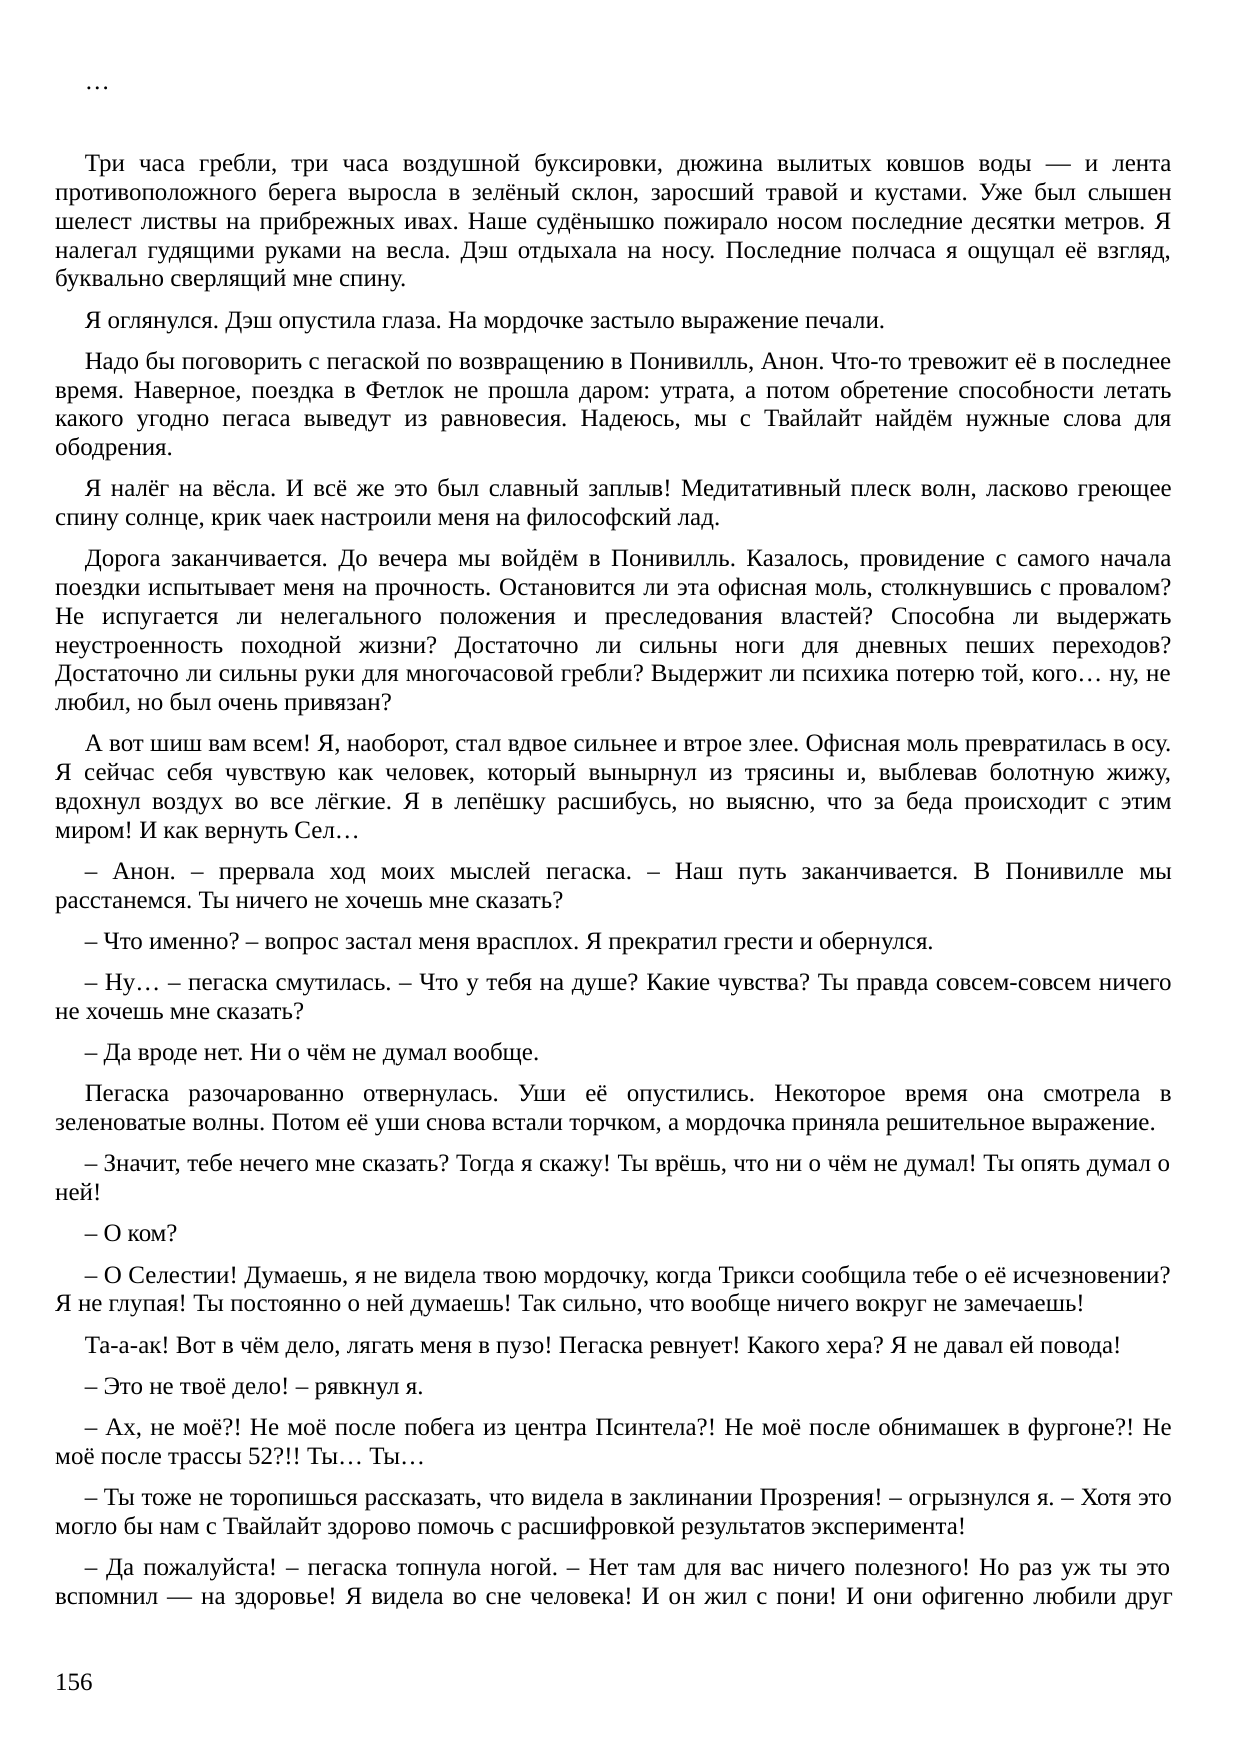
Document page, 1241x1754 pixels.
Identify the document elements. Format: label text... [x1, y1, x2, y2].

text – Ты тоже не торопишься рассказать, что видела в заклинании Прозрения! – огрызнулся я. – Хотя это могло бы нам с Твайлайт здорово помочь с расшифровкой результатов эксперимента! [55, 1482, 1173, 1540]
text Пегаска разочарованно отвернулась. Уши её опустились. Некоторое время она смотрела в зеленоватые волны. Потом её уши снова встали торчком, а мордочка приняла решительное выражение. [55, 1078, 1173, 1136]
text – Что именно? – вопрос застал меня врасплох. Я прекратил грести и обернулся. [55, 926, 1173, 955]
text Я налёг на вёсла. И всё же это был славный заплыв! Медитативный плеск волн, ласково греющее спину солнце, крик чаек настроили меня на философский лад. [55, 473, 1173, 531]
text – Ну… – пегаска смутилась. – Что у тебя на душе? Какие чувства? Ты правда совсем-совсем ничего не хочешь мне сказать? [55, 967, 1173, 1025]
text Дорога заканчивается. До вечера мы войдём в Понивилль. Казалось, провидение с самого начала поездки испытывает меня на прочность. Остановится ли эта офисная моль, столкнувшись с провалом? Не испугается ли нелегального положения и преследования властей? Способна ли выдержать неустроенность походной жизни? Достаточно ли сильны ноги для дневных пеших переходов? Достаточно ли сильны руки для многочасовой гребли? Выдержит ли психика потерю той, кого… ну, не любил, но был очень привязан? [55, 543, 1173, 716]
text – О ком? [55, 1218, 1173, 1247]
text Три часа гребли, три часа воздушной буксировки, дюжина вылитых ковшов воды — и лента противоположного берега выросла в зелёный склон, заросший травой и кустами. Уже был слышен шелест листвы на прибрежных ивах. Наше судёнышко пожирало носом последние десятки метров. Я налегал гудящими руками на весла. Дэш отдыхала на носу. Последние полчаса я ощущал её взгляд, буквально сверлящий мне спину. [55, 148, 1173, 292]
text – Да вроде нет. Ни о чём не думал вообще. [55, 1037, 1173, 1066]
text Та-а-ак! Вот в чём дело, лягать меня в пузо! Пегаска ревнует! Какого хера? Я не давал ей повода! [55, 1330, 1173, 1358]
text – Да пожалуйста! – пегаска топнула ногой. – Нет там для вас ничего полезного! Но раз уж ты это вспомнил — на здоровье! Я видела во сне человека! И он жил с пони! И они офигенно любили друг [55, 1552, 1173, 1610]
text … [55, 66, 1173, 95]
text Я оглянулся. Дэш опустила глаза. На мордочке застыло выражение печали. [55, 305, 1173, 333]
text – Анон. – прервала ход моих мыслей пегаска. – Наш путь заканчивается. В Понивилле мы расстанемся. Ты ничего не хочешь мне сказать? [55, 856, 1173, 913]
text Надо бы поговорить с пегаской по возвращению в Понивилль, Анон. Что-то тревожит её в последнее время. Наверное, поездка в Фетлок не прошла даром: утрата, а потом обретение способности летать какого угодно пегаса выведут из равновесия. Надеюсь, мы с Твайлайт найдём нужные слова для ободрения. [55, 346, 1173, 461]
text А вот шиш вам всем! Я, наоборот, стал вдвое сильнее и втрое злее. Офисная моль превратилась в осу. Я сейчас себя чувствую как человек, который вынырнул из трясины и, выблевав болотную жижу, вдохнул воздух во все лёгкие. Я в лепёшку расшибусь, но выясню, что за беда происходит с этим миром! И как вернуть Сел… [55, 728, 1173, 843]
text – Значит, тебе нечего мне сказать? Тогда я скажу! Ты врёшь, что ни о чём не думал! Ты опять думал о ней! [55, 1148, 1173, 1206]
text – О Селестии! Думаешь, я не видела твою мордочку, когда Трикси сообщила тебе о её исчезновении? Я не глупая! Ты постоянно о ней думаешь! Так сильно, что вообще ничего вокруг не замечаешь! [55, 1260, 1173, 1317]
text – Ах, не моё?! Не моё после побега из центра Псинтела?! Не моё после обнимашек в фургоне?! Не моё после трассы 52?!! Ты… Ты… [55, 1412, 1173, 1470]
text – Это не твоё дело! – рявкнул я. [55, 1371, 1173, 1400]
